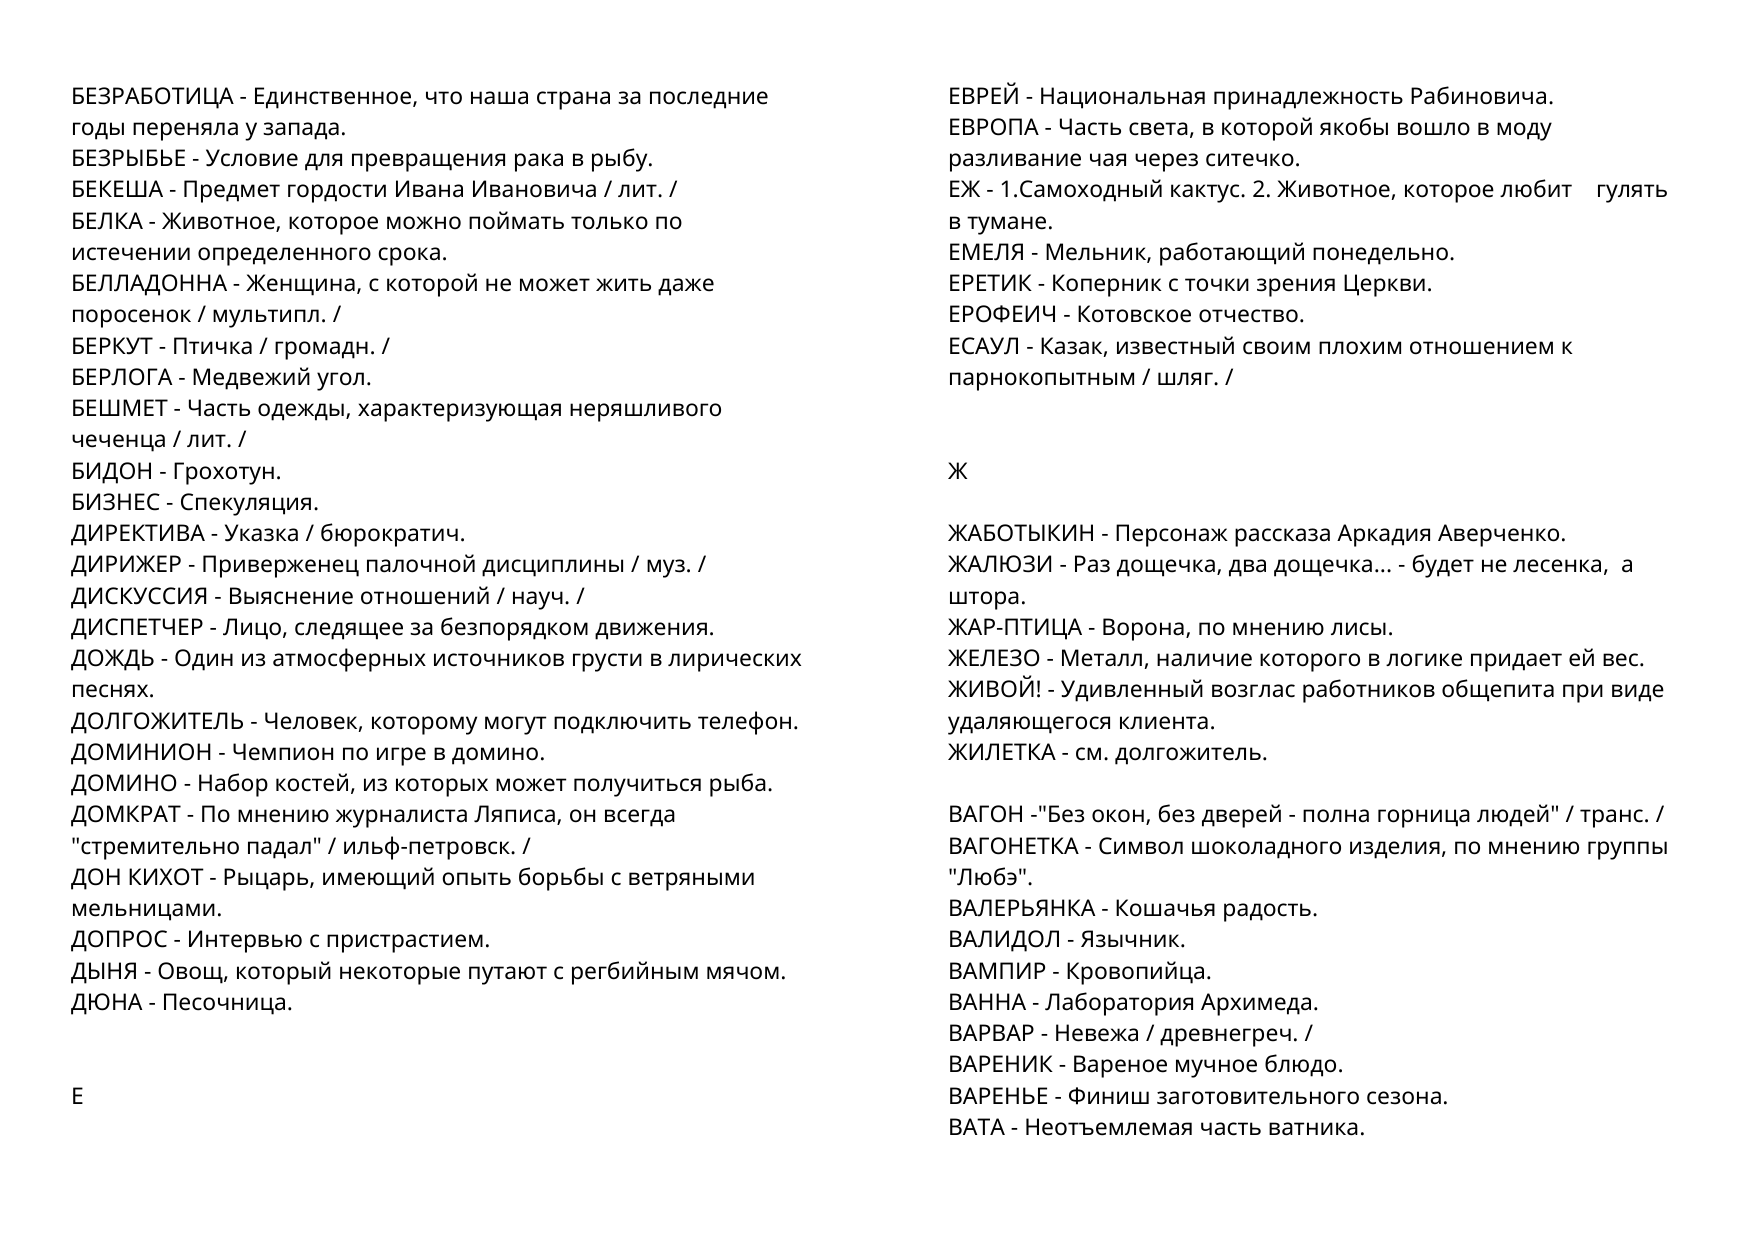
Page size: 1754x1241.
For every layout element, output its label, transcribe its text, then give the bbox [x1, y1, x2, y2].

text ДОПРОС - Интервью с пристрастием. [71, 923, 806, 955]
text ВАРЕНЬЕ - Финиш заготовительного сезона. [948, 1080, 1683, 1111]
text БЕРЛОГА - Медвежий угол. [71, 361, 806, 392]
text ВАТА - Неотъемлемая часть ватника. [948, 1111, 1683, 1142]
text ДЮНА - Песочница. [71, 986, 806, 1017]
text ДИРЕКТИВА - Указка / бюрократич. [71, 517, 806, 548]
text БЕЛЛАДОННА - Женщина, с которой не может жить даже поросенок / мультипл. / [71, 267, 806, 330]
text ЖИЛЕТКА - см. долгожитель. [948, 736, 1683, 767]
text БИЗНЕС - Спекуляция. [71, 486, 806, 517]
text ДОЖДЬ - Один из атмосферных источников грусти в лирических песнях. [71, 642, 806, 705]
text ЕВРОПА - Часть света, в которой якобы вошло в моду разливание чая через ситечко. [948, 111, 1683, 173]
text ЕВРЕЙ - Национальная принадлежность Рабиновича. [948, 80, 1683, 111]
text БЕЛКА - Животное, которое можно поймать только по истечении определенного срока. [71, 205, 806, 267]
text ДОЛГОЖИТЕЛЬ - Человек, которому могут подключить телефон. [71, 705, 806, 736]
text ЖАБОТЫКИН - Персонаж рассказа Аркадия Аверченко. [948, 517, 1683, 548]
text ЕМЕЛЯ - Мельник, работающий понедельно. [948, 236, 1683, 267]
text ВАННА - Лаборатория Архимеда. [948, 986, 1683, 1017]
text БЕЗРАБОТИЦА - Единственное, что наша страна за последние годы переняла у запада. [71, 80, 806, 142]
text БЕРКУТ - Птичка / громадн. / [71, 330, 806, 361]
text ВАГОН -"Без окон, без дверей - полна горница людей" / транс. / [948, 798, 1683, 830]
text ДИСПЕТЧЕР - Лицо, следящее за безпорядком движения. [71, 611, 806, 642]
text БЕШМЕТ - Часть одежды, характеризующая неряшливого чеченца / лит. / [71, 392, 806, 455]
text ВАЛИДОЛ - Язычник. [948, 923, 1683, 955]
text ДОМИНИОН - Чемпион по игре в домино. [71, 736, 806, 767]
text ЖЕЛЕЗО - Металл, наличие которого в логике придает ей вес. [948, 642, 1683, 673]
text Е [71, 1080, 806, 1111]
text ЕРОФЕИЧ - Котовское отчество. [948, 298, 1683, 330]
text БИДОН - Грохотун. [71, 455, 806, 486]
text ДЫНЯ - Овощ, который некоторые путают с регбийным мячом. [71, 955, 806, 986]
text ЖАР-ПТИЦА - Ворона, по мнению лисы. [948, 611, 1683, 642]
text ДОН КИХОТ - Рыцарь, имеющий опыть борьбы с ветряными мельницами. [71, 861, 806, 923]
text ДОМКРАТ - По мнению журналиста Ляписа, он всегда "стремительно падал" / ильф-петровск. / [71, 798, 806, 861]
text ДИСКУССИЯ - Выяснение отношений / науч. / [71, 580, 806, 611]
text ЕЖ - 1.Самоходный кактус. 2. Животное, которое любит гулять в тумане. [948, 173, 1683, 236]
text ЖИВОЙ! - Удивленный возглас работников общепита при виде удаляющегося клиента. [948, 673, 1683, 736]
text ВАГОНЕТКА - Символ шоколадного изделия, по мнению группы "Любэ". [948, 830, 1683, 892]
text БЕЗРЫБЬЕ - Условие для превращения рака в рыбу. [71, 142, 806, 173]
text ВАРЕНИК - Вареное мучное блюдо. [948, 1048, 1683, 1080]
text ЖАЛЮЗИ - Раз дощечка, два дощечка... - будет не лесенка, а штора. [948, 548, 1683, 611]
text Ж [948, 455, 1683, 486]
text БЕКЕША - Предмет гордости Ивана Ивановича / лит. / [71, 173, 806, 205]
text ДИРИЖЕР - Приверженец палочной дисциплины / муз. / [71, 548, 806, 580]
text ВАЛЕРЬЯНКА - Кошачья радость. [948, 892, 1683, 923]
text ВАРВАР - Невежа / древнегреч. / [948, 1017, 1683, 1048]
text ЕСАУЛ - Казак, известный своим плохим отношением к парнокопытным / шляг. / [948, 330, 1683, 392]
text ДОМИНО - Набор костей, из которых может получиться рыба. [71, 767, 806, 798]
text ЕРЕТИК - Коперник с точки зрения Церкви. [948, 267, 1683, 298]
text ВАМПИР - Кровопийца. [948, 955, 1683, 986]
